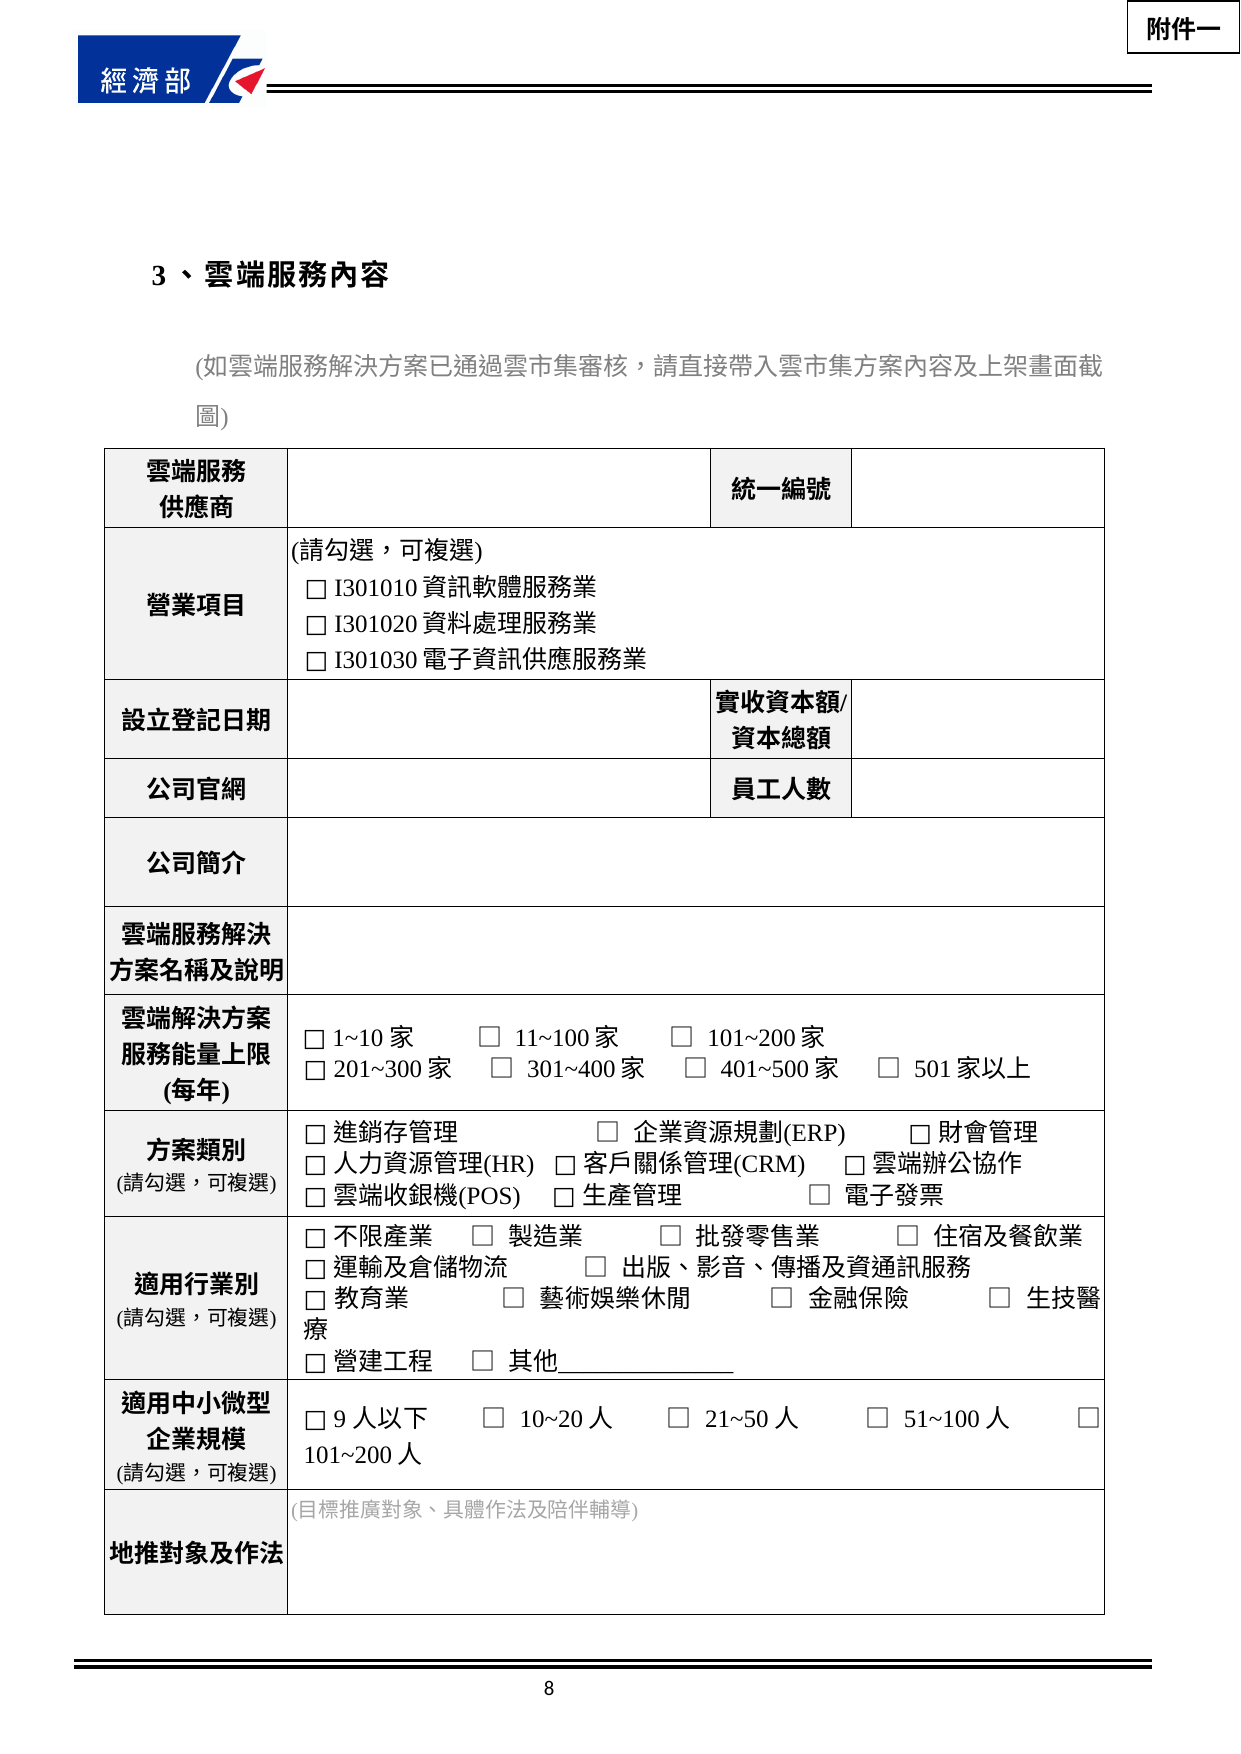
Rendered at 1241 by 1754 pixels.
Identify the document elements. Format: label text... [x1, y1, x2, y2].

table_cell □ 進銷存管理 □ 企業資源規劃(ERP) □ 財會管理 □ 人力資源管理(HR) □ 客戶關係管理(CRM) □ 雲端辦公協作 □ 雲端收銀機(POS) □ 生產管理 □ 電子發票 [288, 1111, 1104, 1216]
table_cell □ 1~10 家 □ 11~100家 □ 101~200家 □ 201~300家 □ 301~400家 □ 401~500家 □ 501家以上 [288, 995, 1104, 1110]
table_cell [288, 680, 710, 758]
table_cell 設立登記日期 [105, 680, 287, 758]
table_cell 適用行業別 (請勾選，可複選) [105, 1217, 287, 1379]
table_cell □ 9人以下 □ 10~20人 □ 21~50人 □ 51~100人 □ 101~200人 [288, 1380, 1104, 1489]
table_cell 地推對象及作法 [105, 1490, 287, 1614]
table_cell 雲端解決方案 服務能量上限 (每年) [105, 995, 287, 1110]
table_cell (請勾選，可複選) □ I301010資訊軟體服務業 □ I301020資料處理服務業 □ I301030電子資訊供應服務業 [288, 528, 1104, 679]
table_cell [288, 759, 710, 817]
table_header [852, 449, 1104, 527]
table_cell [288, 818, 1104, 906]
table_cell 員工人數 [711, 759, 851, 817]
table_cell 實收資本額/ 資本總額 [711, 680, 851, 758]
table_cell 營業項目 [105, 528, 287, 679]
list 雲端服務內容 [145, 189, 1120, 314]
table_cell 公司官網 [105, 759, 287, 817]
table_cell [288, 907, 1104, 994]
table_header 雲端服務 供應商 [105, 449, 287, 527]
table_cell 適用中小微型 企業規模 (請勾選，可複選) [105, 1380, 287, 1489]
table_cell 公司簡介 [105, 818, 287, 906]
text (如雲端服務解決方案已通過雲市集審核，請直接帶入雲市集方案內容及上架畫面截圖) [195, 346, 1135, 433]
table_cell [852, 680, 1104, 758]
table_cell (目標推廣對象、具體作法及陪伴輔導) [288, 1490, 1104, 1614]
table_cell 雲端服務解決 方案名稱及說明 [105, 907, 287, 994]
table_cell 方案類別 (請勾選，可複選) [105, 1111, 287, 1216]
table_header [288, 449, 710, 527]
table_header 統一編號 [711, 449, 851, 527]
table_cell □ 不限產業 □ 製造業 □ 批發零售業 □ 住宿及餐飲業 □ 運輸及倉儲物流 □ 出版、影音、傳播及資通訊服務 □ 教育業 □ 藝術娛樂休閒 □ 金融保險 □ 生技醫療 □ 營建工程 □ 其他______________ [288, 1217, 1104, 1379]
table_cell [852, 759, 1104, 817]
